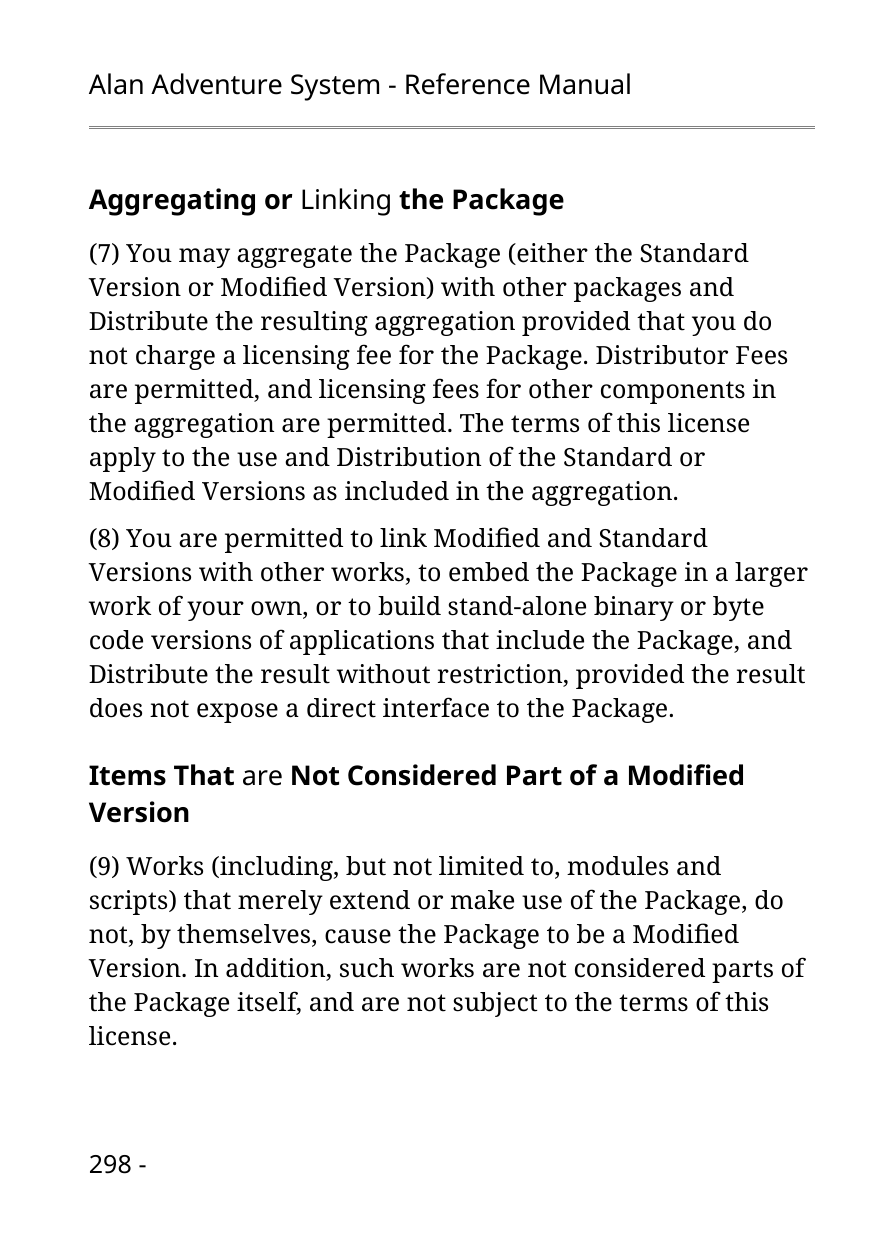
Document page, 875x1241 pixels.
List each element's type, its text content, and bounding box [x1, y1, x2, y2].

text (7) You may aggregate the Package (either the Standard Version or Modified Version) with other packages and Distribute the resulting aggregation provided that you do not charge a licensing fee for the Package. Distributor Fees are permitted, and licensing fees for other components in the aggregation are permitted. The terms of this license apply to the use and Distribution of the Standard or Modified Versions as included in the aggregation. [88, 236, 815, 508]
text (8) You are permitted to link Modified and Standard Versions with other works, to embed the Package in a larger work of your own, or to build stand-alone binary or byte code versions of applications that include the Package, and Distribute the result without restriction, provided the result does not expose a direct interface to the Package. [88, 521, 815, 725]
subtitle Items That are Not Considered Part of a Modified Version [88, 756, 815, 830]
subtitle Aggregating or Linking the Package [88, 180, 815, 217]
text (9) Works (including, but not limited to, modules and scripts) that merely extend or make use of the Package, do not, by themselves, cause the Package to be a Modified Version. In addition, such works are not considered parts of the Package itself, and are not subject to the terms of this license. [88, 849, 815, 1053]
